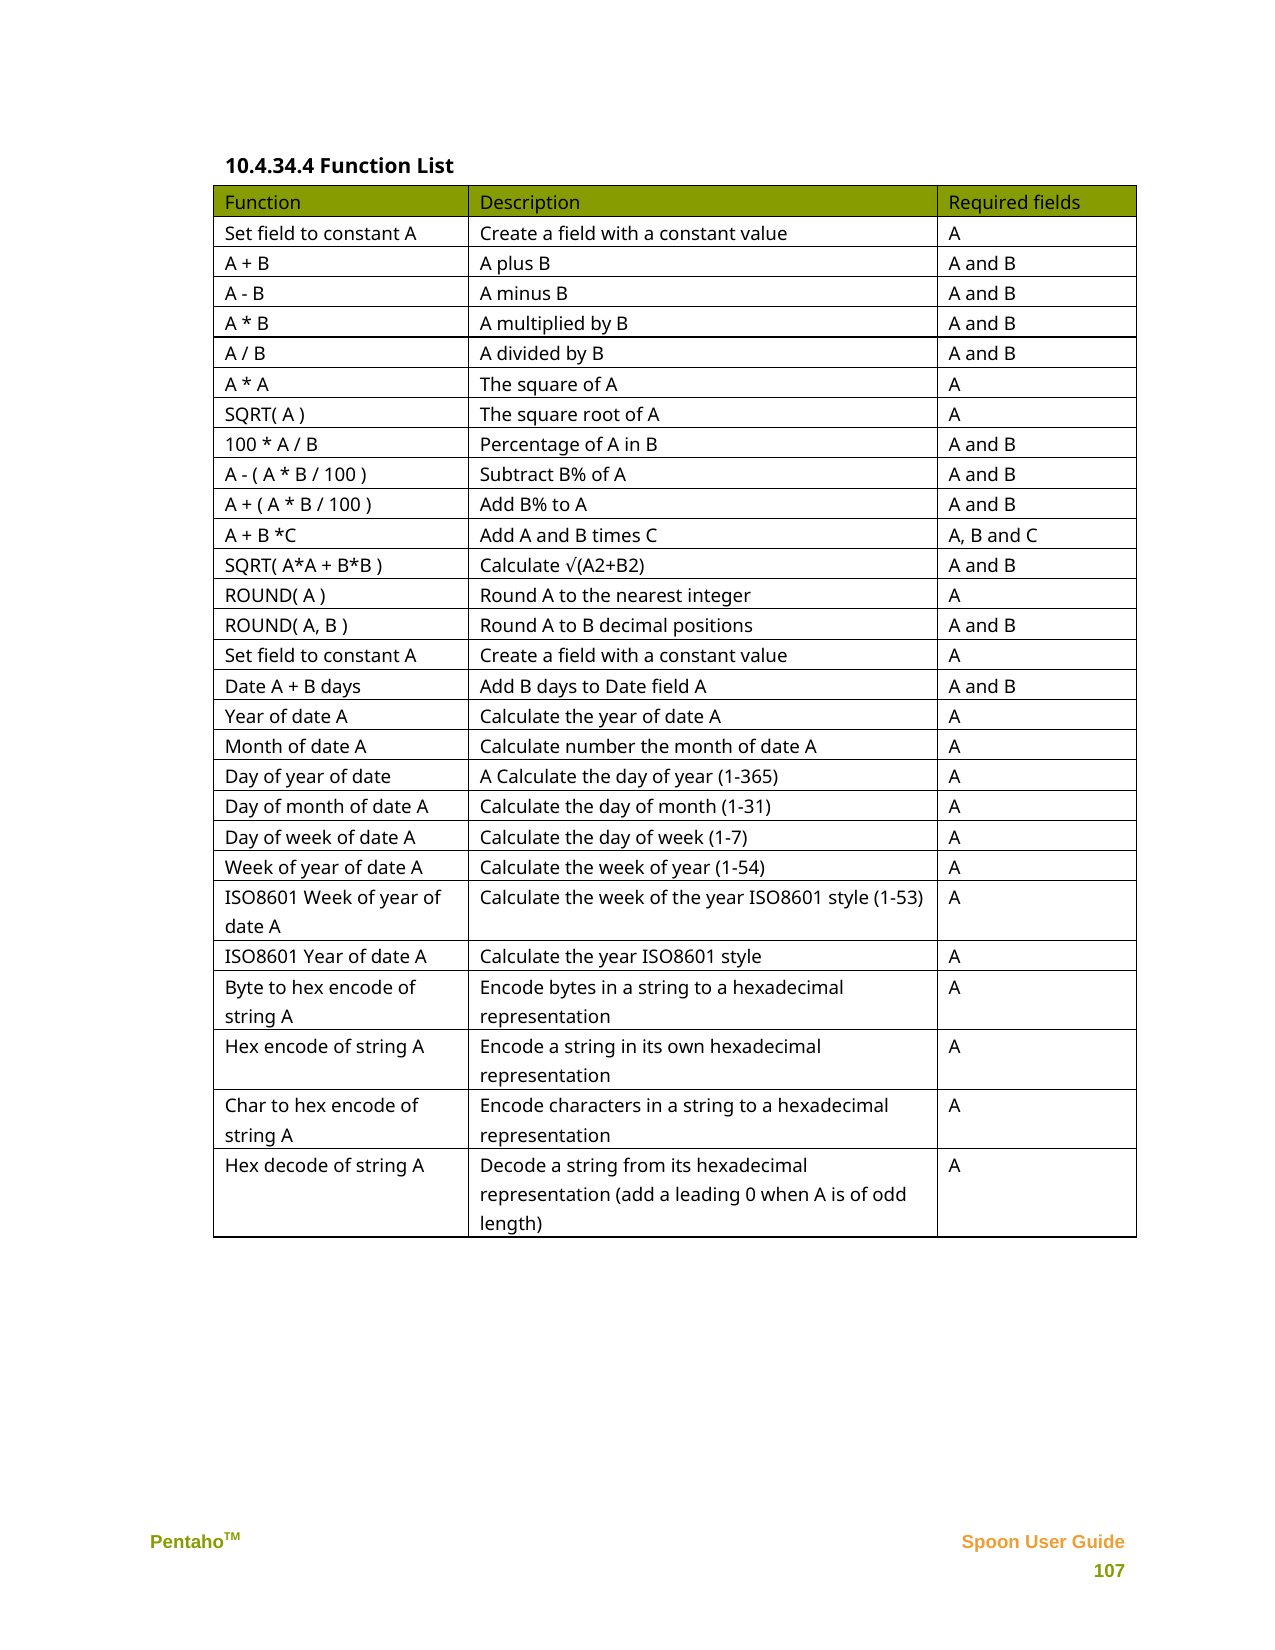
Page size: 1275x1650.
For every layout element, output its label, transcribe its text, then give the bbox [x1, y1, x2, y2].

table_cell Calculate the week of year (1-54) [469, 851, 937, 880]
table_cell A divided by B [469, 338, 937, 367]
table_cell A + B [214, 247, 468, 276]
table_cell The square of A [469, 368, 937, 397]
table_cell A - B [214, 277, 468, 306]
table_cell A and B [938, 670, 1136, 699]
table_cell ROUND( A ) [214, 579, 468, 608]
table_header Required fields [938, 186, 1136, 216]
table_cell A [938, 398, 1136, 427]
table_cell Month of date A [214, 730, 468, 759]
table_cell A / B [214, 338, 468, 367]
table_cell ROUND( A, B ) [214, 609, 468, 638]
table_cell Round A to B decimal positions [469, 609, 937, 638]
table_cell A [938, 368, 1136, 397]
table_cell A [938, 881, 1136, 939]
table_cell Date A + B days [214, 670, 468, 699]
table_cell Byte to hex encode of string A [214, 971, 468, 1029]
table_cell Set field to constant A [214, 217, 468, 246]
table_cell A and B [938, 609, 1136, 638]
table_cell Day of week of date A [214, 821, 468, 850]
table_cell A [938, 821, 1136, 850]
table_header Description [469, 186, 937, 216]
table_cell Hex decode of string A [214, 1149, 468, 1236]
table_cell A Calculate the day of year (1-365) [469, 760, 937, 789]
table_cell Day of year of date [214, 760, 468, 789]
table_cell Calculate the day of month (1-31) [469, 791, 937, 820]
table_cell A + B *C [214, 519, 468, 548]
table_cell A [938, 730, 1136, 759]
table_cell A and B [938, 549, 1136, 578]
table_cell A [938, 1090, 1136, 1148]
table_cell Percentage of A in B [469, 428, 937, 457]
table_cell Decode a string from its hexadecimal representation (add a leading 0 when A is of odd length) [469, 1149, 937, 1236]
table_cell Add B% to A [469, 489, 937, 518]
table_cell A plus B [469, 247, 937, 276]
table_cell The square root of A [469, 398, 937, 427]
table_cell Create a field with a constant value [469, 217, 937, 246]
table_cell Add B days to Date field A [469, 670, 937, 699]
table_cell A, B and C [938, 519, 1136, 548]
table_cell Encode characters in a string to a hexadecimal representation [469, 1090, 937, 1148]
table_cell Encode a string in its own hexadecimal representation [469, 1030, 937, 1088]
table_cell Calculate the day of week (1-7) [469, 821, 937, 850]
table_cell Subtract B% of A [469, 458, 937, 487]
table_cell Encode bytes in a string to a hexadecimal representation [469, 971, 937, 1029]
table_cell Add A and B times C [469, 519, 937, 548]
table_cell A [938, 791, 1136, 820]
table_cell A and B [938, 489, 1136, 518]
table_cell SQRT( A ) [214, 398, 468, 427]
table_cell A and B [938, 338, 1136, 367]
table_cell Calculate the week of the year ISO8601 style (1-53) [469, 881, 937, 939]
table_cell A [938, 941, 1136, 970]
table_cell Calculate the year ISO8601 style [469, 941, 937, 970]
table_cell Hex encode of string A [214, 1030, 468, 1088]
table_cell Day of month of date A [214, 791, 468, 820]
subtitle 10.4.34.4 Function List [225, 150, 1125, 179]
table_cell Calculate √(A2+B2) [469, 549, 937, 578]
table_cell A [938, 760, 1136, 789]
table_cell A minus B [469, 277, 937, 306]
table_cell SQRT( A*A + B*B ) [214, 549, 468, 578]
table_cell A [938, 851, 1136, 880]
table_cell A and B [938, 307, 1136, 336]
table_cell A [938, 640, 1136, 669]
table_cell Year of date A [214, 700, 468, 729]
table_cell A - ( A * B / 100 ) [214, 458, 468, 487]
table_cell A [938, 700, 1136, 729]
table_cell Char to hex encode of string A [214, 1090, 468, 1148]
table_cell Calculate number the month of date A [469, 730, 937, 759]
table_cell ISO8601 Week of year of date A [214, 881, 468, 939]
table_cell A [938, 579, 1136, 608]
table_cell A [938, 971, 1136, 1029]
table_header Function [214, 186, 468, 216]
table_cell Round A to the nearest integer [469, 579, 937, 608]
table_cell 100 * A / B [214, 428, 468, 457]
table_cell A and B [938, 458, 1136, 487]
table_cell A and B [938, 247, 1136, 276]
table_cell Set field to constant A [214, 640, 468, 669]
table_cell A and B [938, 428, 1136, 457]
table_cell A and B [938, 277, 1136, 306]
table_cell A multiplied by B [469, 307, 937, 336]
table_cell Week of year of date A [214, 851, 468, 880]
table_cell A [938, 1030, 1136, 1088]
table_cell A + ( A * B / 100 ) [214, 489, 468, 518]
table_cell A * A [214, 368, 468, 397]
table_cell ISO8601 Year of date A [214, 941, 468, 970]
table_cell A * B [214, 307, 468, 336]
table_cell A [938, 217, 1136, 246]
table_cell Create a field with a constant value [469, 640, 937, 669]
table_cell Calculate the year of date A [469, 700, 937, 729]
table_cell A [938, 1149, 1136, 1236]
